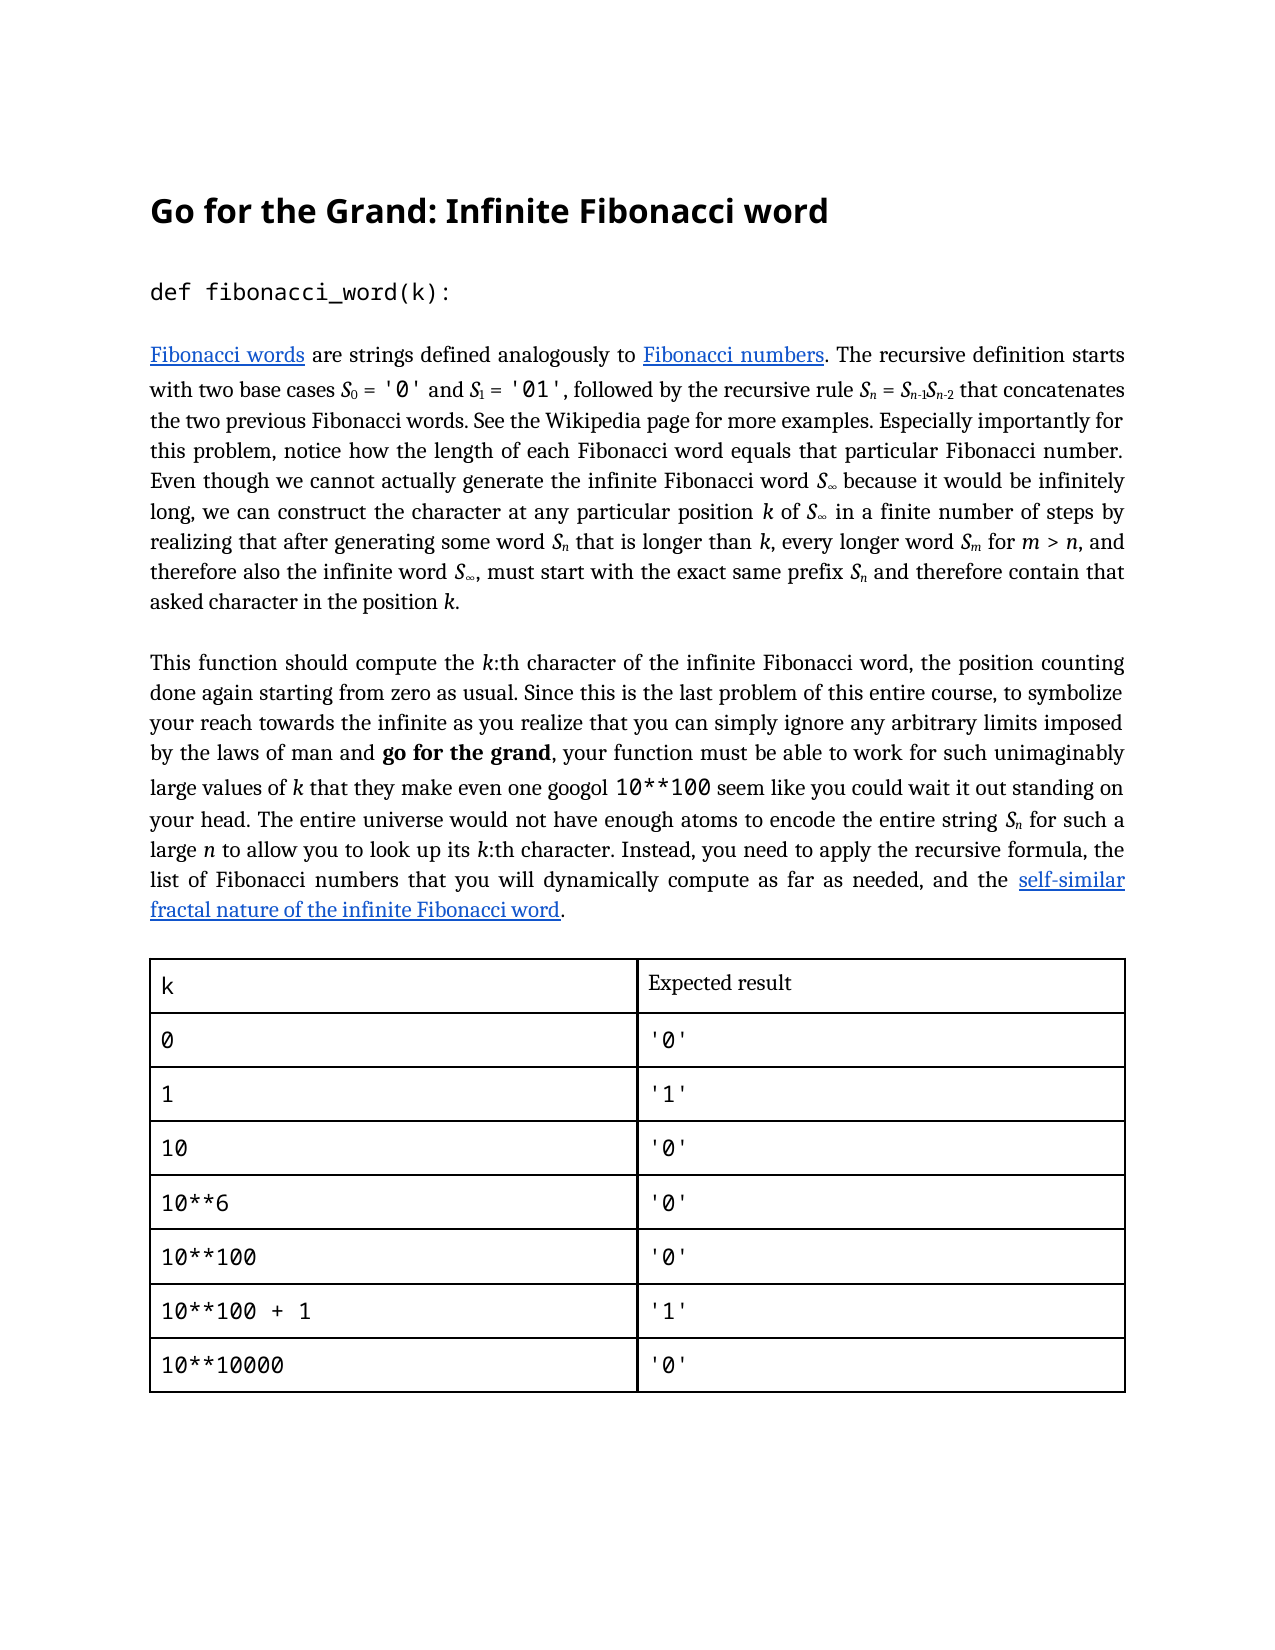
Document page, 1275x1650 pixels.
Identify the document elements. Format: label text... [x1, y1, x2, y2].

subtitle Go for the Grand: Infinite Fibonacci word [150, 187, 1125, 233]
table_cell 10**100 + 1 [151, 1285, 636, 1337]
table_cell 10**10000 [151, 1339, 636, 1391]
text def fibonacci_word(k): [150, 276, 1125, 307]
table_header k [151, 960, 636, 1012]
table_cell 10**100 [151, 1230, 636, 1282]
table_cell '0' [639, 1230, 1124, 1282]
table_cell '0' [639, 1339, 1124, 1391]
text Fibonacci words are strings defined analogously to Fibonacci numbers. The recursive definition starts with two base cases S0 = '0' and S1 = '01', followed by the recursive rule Sn = Sn-1Sn-2 that concatenates the two previous Fibonacci words. See the Wikipedia page for more examples. Especially importantly for this problem, notice how the length of each Fibonacci word equals that particular Fibonacci number. Even though we cannot actually generate the infinite Fibonacci word S∞ because it would be infinitely long, we can construct the character at any particular position k of S∞ in a finite number of steps by realizing that after generating some word Sn that is longer than k, every longer word Sm for m > n, and therefore also the infinite word S∞, must start with the exact same prefix Sn and therefore contain that asked character in the position k. [150, 342, 1125, 616]
table_cell 1 [151, 1068, 636, 1120]
table_cell 10 [151, 1122, 636, 1174]
table_cell '0' [639, 1176, 1124, 1228]
table_header Expected result [639, 960, 1124, 1012]
table_cell '1' [639, 1285, 1124, 1337]
text This function should compute the k:th character of the infinite Fibonacci word, the position counting done again starting from zero as usual. Since this is the last problem of this entire course, to symbolize your reach towards the infinite as you realize that you can simply ignore any arbitrary limits imposed by the laws of man and go for the grand, your function must be able to work for such unimaginably large values of k that they make even one googol 10**100 seem like you could wait it out standing on your head. The entire universe would not have enough atoms to encode the entire string Sn for such a large n to allow you to look up its k:th character. Instead, you need to apply the recursive formula, the list of Fibonacci numbers that you will dynamically compute as far as needed, and the self-similar fractal nature of the infinite Fibonacci word. [150, 649, 1125, 923]
table_cell '1' [639, 1068, 1124, 1120]
table_cell '0' [639, 1014, 1124, 1066]
table_cell '0' [639, 1122, 1124, 1174]
table_cell 10**6 [151, 1176, 636, 1228]
table_cell 0 [151, 1014, 636, 1066]
